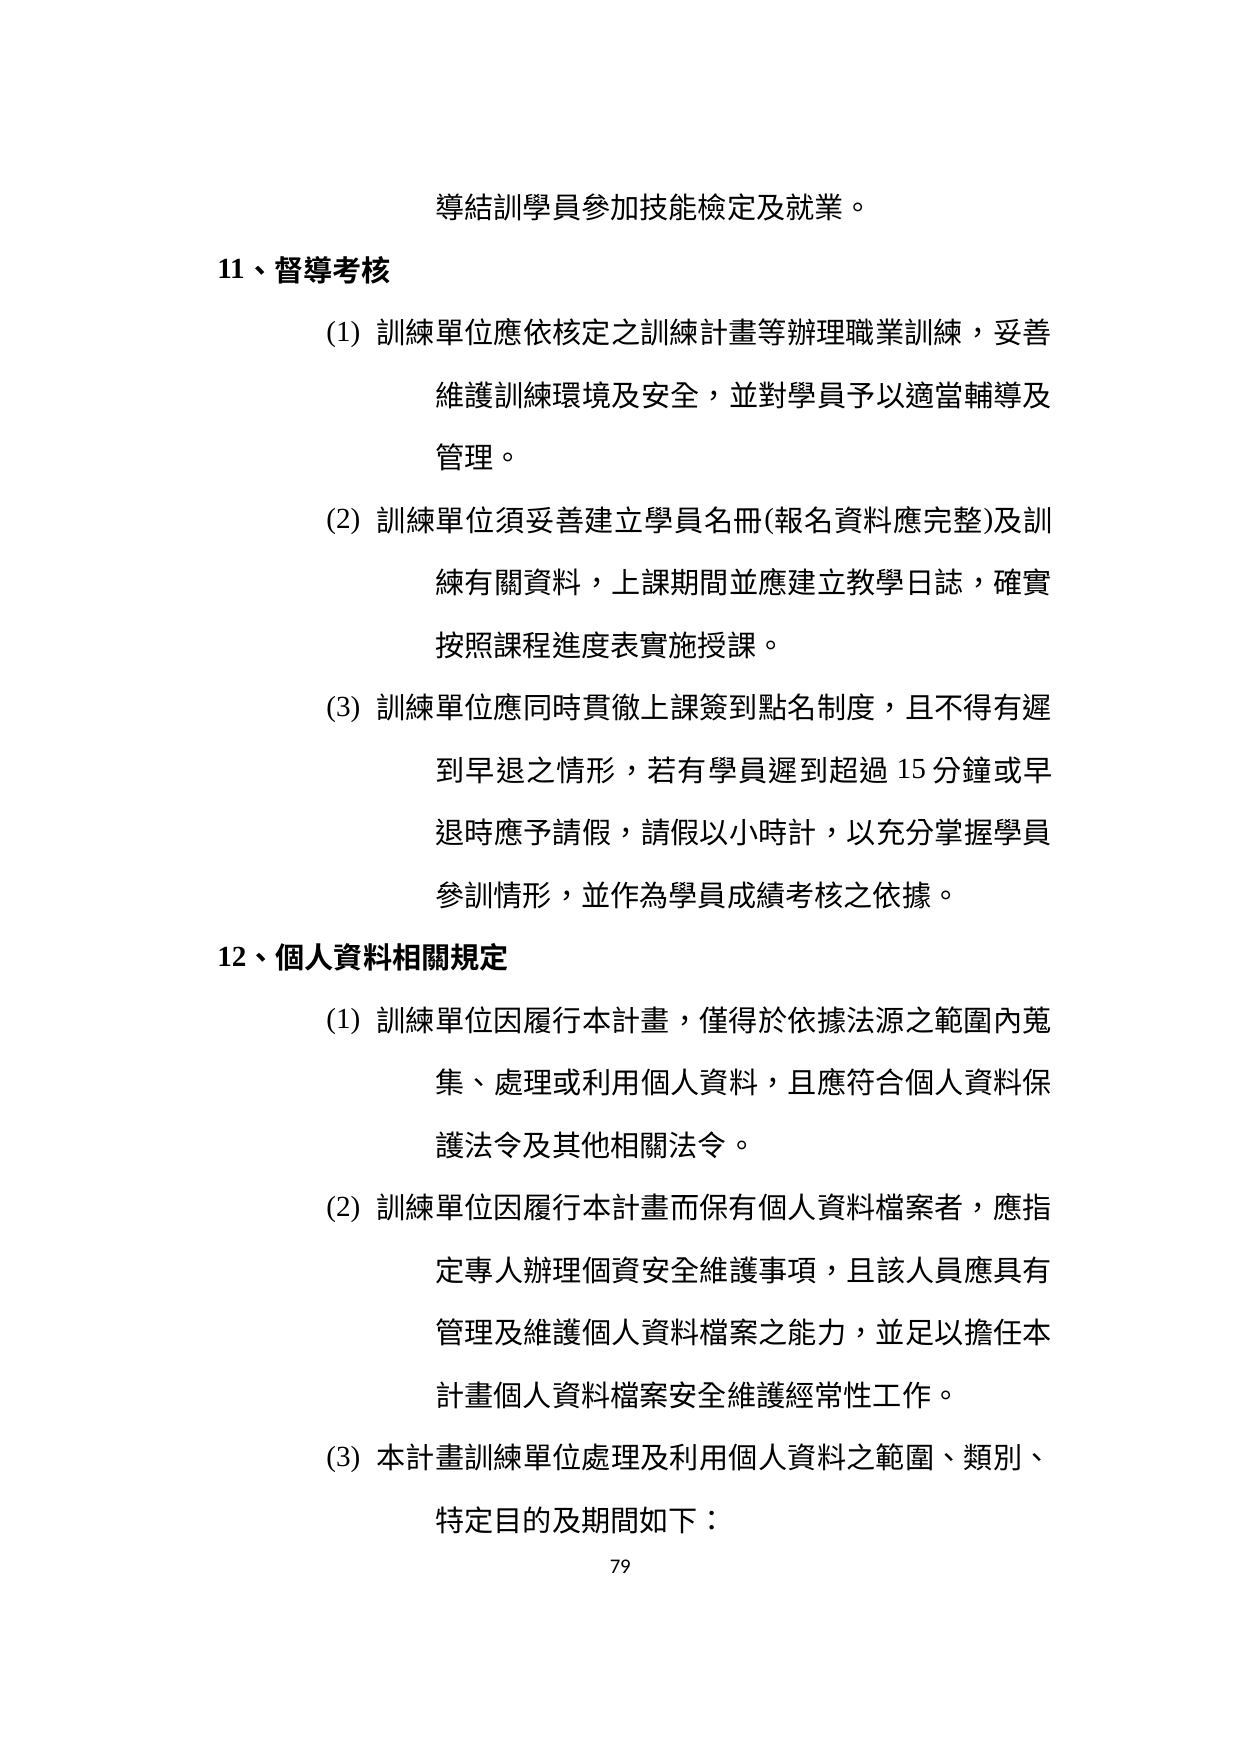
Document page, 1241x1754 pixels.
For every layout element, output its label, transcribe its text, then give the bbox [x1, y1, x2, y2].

list 導結訓學員參加技能檢定及就業。 [326, 164, 1053, 227]
list 本計畫訓練單位處理及利用個人資料之範圍、類別、特定目的及期間如下： [326, 1414, 1053, 1539]
list 訓練單位應依核定之訓練計畫等辦理職業訓練，妥善維護訓練環境及安全，並對學員予以適當輔導及管理。 [326, 289, 1053, 477]
list 訓練單位須妥善建立學員名冊(報名資料應完整)及訓練有關資料，上課期間並應建立教學日誌，確實按照課程進度表實施授課。 [326, 477, 1053, 664]
list 訓練單位因履行本計畫，僅得於依據法源之範圍內蒐集、處理或利用個人資料，且應符合個人資料保護法令及其他相關法令。 [326, 977, 1053, 1164]
list 督導考核 [217, 227, 1053, 289]
list 個人資料相關規定 [217, 914, 1053, 977]
list 訓練單位因履行本計畫而保有個人資料檔案者，應指定專人辦理個資安全維護事項，且該人員應具有管理及維護個人資料檔案之能力，並足以擔任本計畫個人資料檔案安全維護經常性工作。 [326, 1164, 1053, 1414]
list 訓練單位應同時貫徹上課簽到點名制度，且不得有遲到早退之情形，若有學員遲到超過15分鐘或早退時應予請假，請假以小時計，以充分掌握學員參訓情形，並作為學員成績考核之依據。 [326, 664, 1053, 914]
